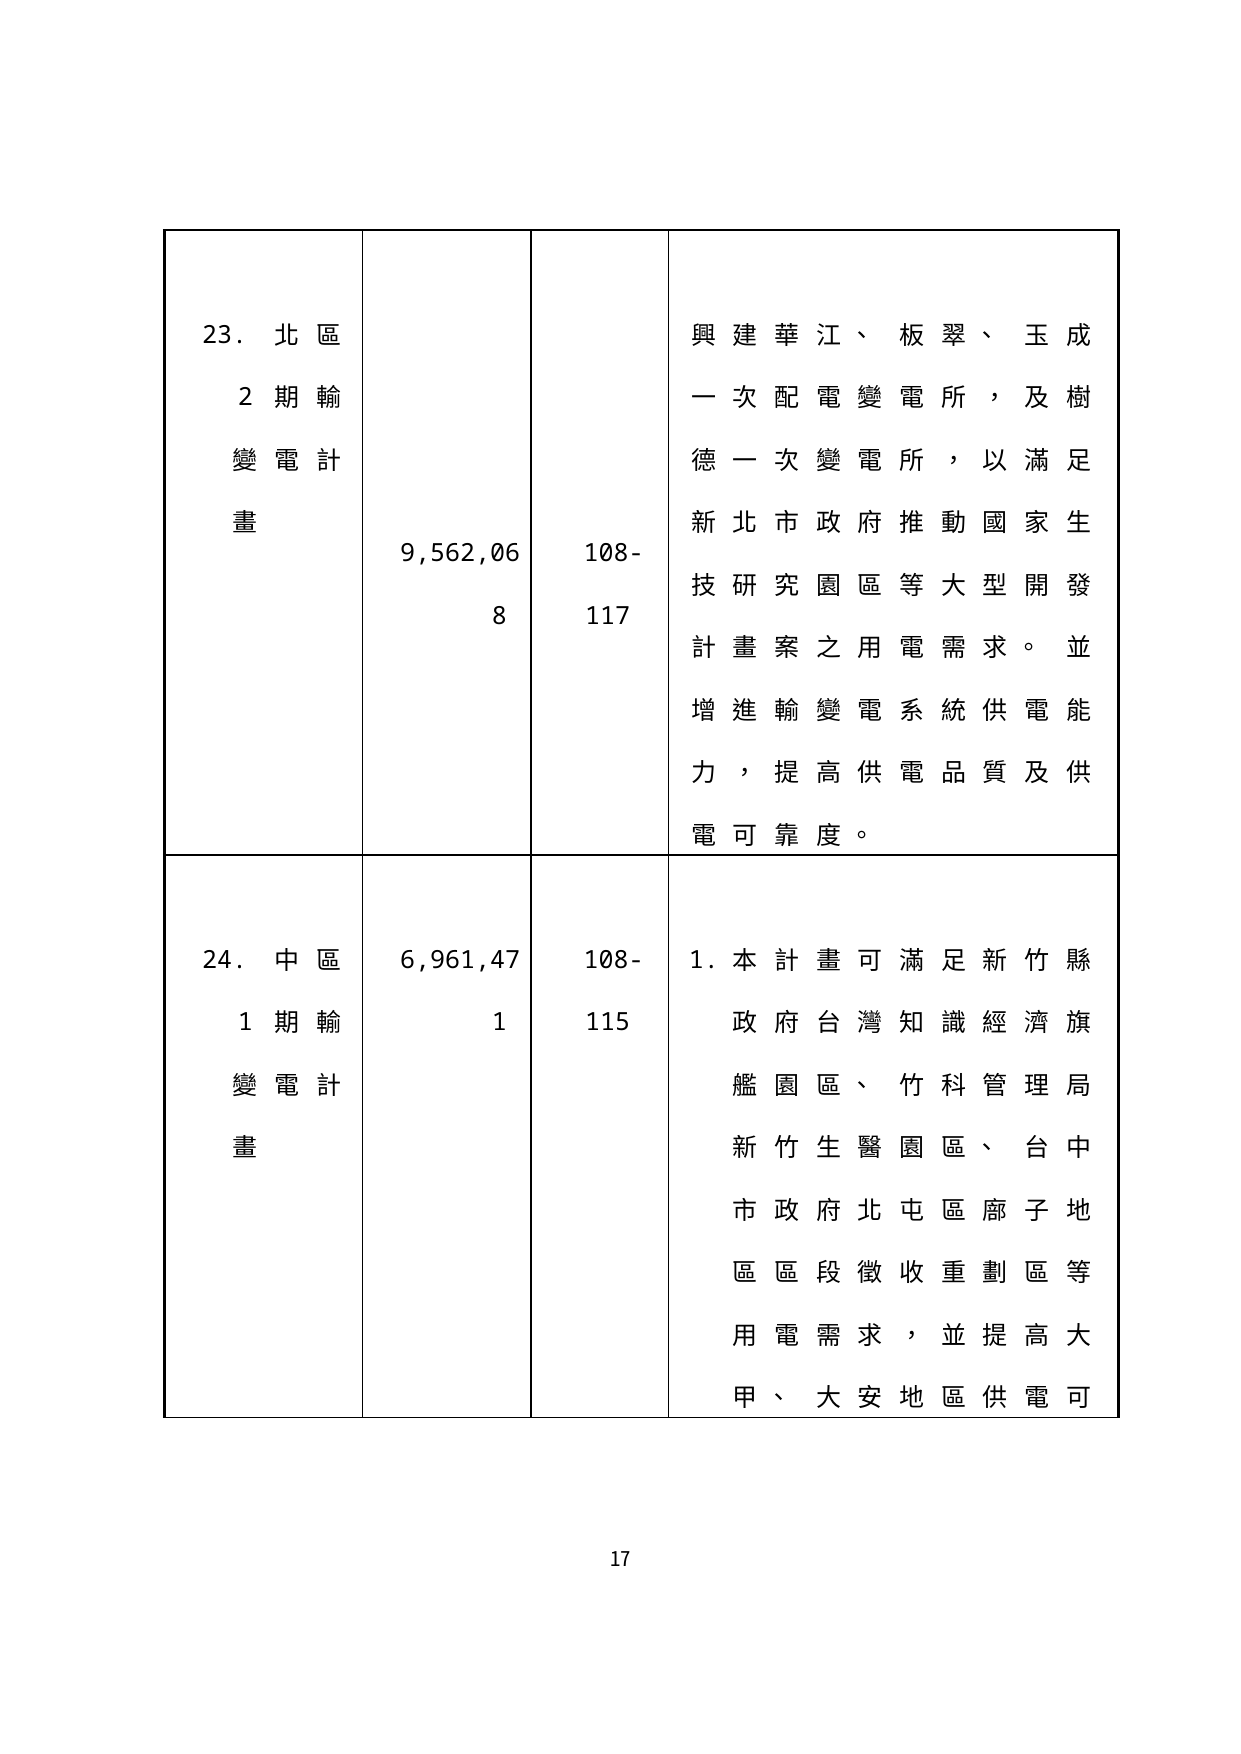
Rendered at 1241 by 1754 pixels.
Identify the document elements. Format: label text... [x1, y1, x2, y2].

table_cell 108-115 [532, 856, 668, 1417]
table_cell 9,562,068 [363, 231, 530, 854]
table_cell 興建華江、板翠、玉成一次配電變電所，及樹德一次變電所，以滿足新北市政府推動國家生技研究園區等大型開發計畫案之用電需求。並增進輸變電系統供電能力，提高供電品質及供電可靠度。 [669, 231, 1117, 854]
table_cell 24.中區1期輸變電計畫 [166, 856, 362, 1417]
table_cell 23.北區2期輸變電計畫 [166, 231, 362, 854]
table_cell 1.本計畫可滿足新竹縣政府台灣知識經濟旗艦園區、竹科管理局新竹生醫園區、台中市政府北屯區廍子地區區段徵收重劃區等用電需求，並提高大甲、大安地區供電可 [669, 856, 1117, 1417]
table_cell 108-117 [532, 231, 668, 854]
table_cell 6,961,471 [363, 856, 530, 1417]
